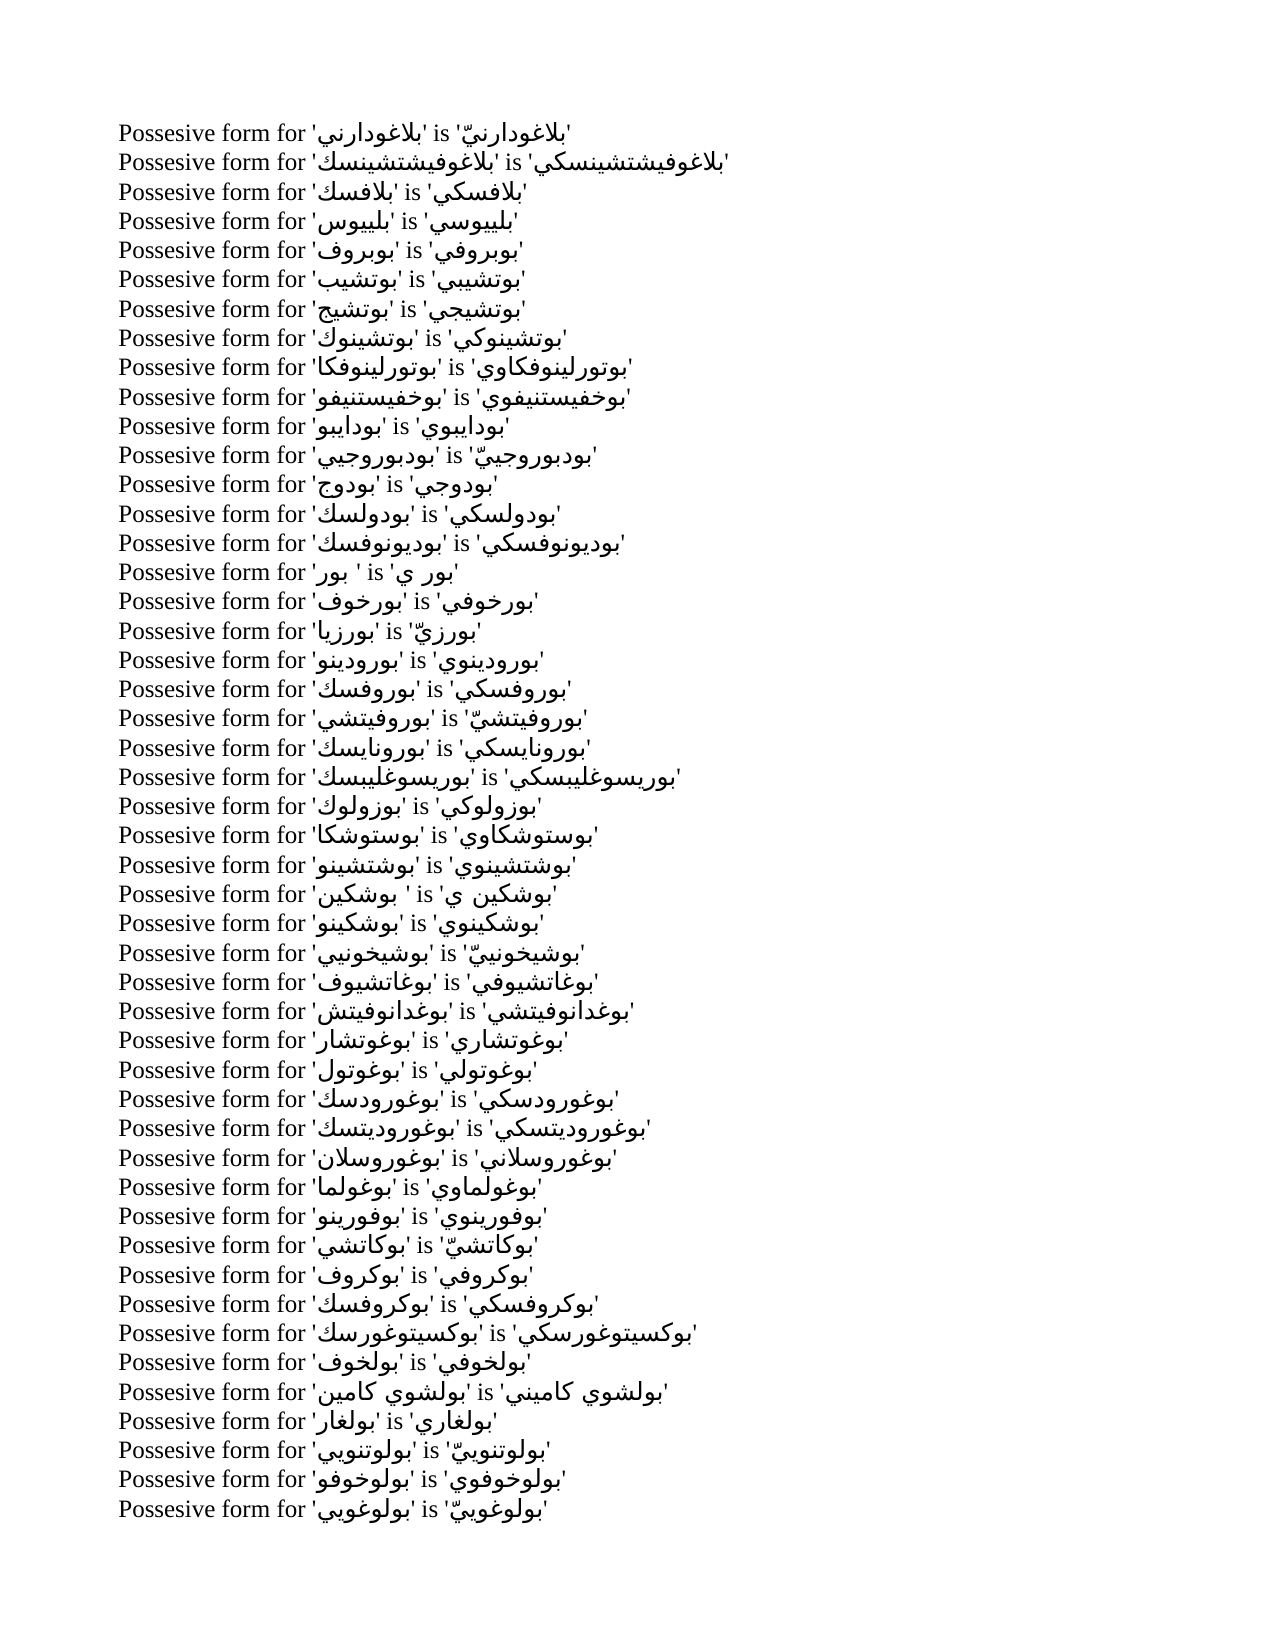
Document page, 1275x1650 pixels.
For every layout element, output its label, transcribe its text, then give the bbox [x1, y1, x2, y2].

text Possesive form for 'بلاغوفيشتشينسك' is 'بلاغوفيشتشينسكي' [118, 147, 1157, 177]
text Possesive form for 'بوتشيج' is 'بوتشيجي' [118, 294, 1157, 323]
text Possesive form for 'بولوغويي' is 'بولوغوييّ' [118, 1494, 1157, 1523]
text Possesive form for 'بوغاتشيوف' is 'بوغاتشيوفي' [118, 967, 1157, 996]
text Possesive form for 'بوخفيستنيفو' is 'بوخفيستنيفوي' [118, 382, 1157, 411]
text Possesive form for 'بوفورينو' is 'بوفورينوي' [118, 1201, 1157, 1230]
text Possesive form for 'بلاغودارني' is 'بلاغودارنيّ' [118, 118, 1157, 147]
text Possesive form for 'بلييوس' is 'بلييوسي' [118, 206, 1157, 235]
text Possesive form for 'بوغولما' is 'بوغولماوي' [118, 1172, 1157, 1201]
text Possesive form for 'بوروفسك' is 'بوروفسكي' [118, 674, 1157, 703]
text Possesive form for 'بور ' is 'بور ي' [118, 557, 1157, 586]
text Possesive form for 'بوزولوك' is 'بوزولوكي' [118, 791, 1157, 821]
text Possesive form for 'بوديونوفسك' is 'بوديونوفسكي' [118, 528, 1157, 557]
text Possesive form for 'بوروفيتشي' is 'بوروفيتشيّ' [118, 703, 1157, 733]
text Possesive form for 'بوشكينو' is 'بوشكينوي' [118, 908, 1157, 938]
text Possesive form for 'بوشتشينو' is 'بوشتشينوي' [118, 850, 1157, 879]
text Possesive form for 'بوغدانوفيتش' is 'بوغدانوفيتشي' [118, 996, 1157, 1026]
text Possesive form for 'بولوخوفو' is 'بولوخوفوي' [118, 1464, 1157, 1494]
text Possesive form for 'بوغوروسلان' is 'بوغوروسلاني' [118, 1143, 1157, 1172]
text Possesive form for 'بوغوتول' is 'بوغوتولي' [118, 1055, 1157, 1084]
text Possesive form for 'بولغار' is 'بولغاري' [118, 1406, 1157, 1435]
text Possesive form for 'بوغوتشار' is 'بوغوتشاري' [118, 1026, 1157, 1055]
text Possesive form for 'بورخوف' is 'بورخوفي' [118, 586, 1157, 616]
text Possesive form for 'بلافسك' is 'بلافسكي' [118, 177, 1157, 206]
text Possesive form for 'بوريسوغليبسك' is 'بوريسوغليبسكي' [118, 762, 1157, 791]
text Possesive form for 'بوبروف' is 'بوبروفي' [118, 235, 1157, 264]
text Possesive form for 'بودوج' is 'بودوجي' [118, 469, 1157, 499]
text Possesive form for 'بوكروف' is 'بوكروفي' [118, 1260, 1157, 1289]
text Possesive form for 'بودبوروجيي' is 'بودبوروجييّ' [118, 440, 1157, 469]
text Possesive form for 'بوغورودسك' is 'بوغورودسكي' [118, 1084, 1157, 1113]
text Possesive form for 'بوغوروديتسك' is 'بوغوروديتسكي' [118, 1113, 1157, 1143]
text Possesive form for 'بورزيا' is 'بورزيّ' [118, 616, 1157, 645]
text Possesive form for 'بولوتنويي' is 'بولوتنوييّ' [118, 1435, 1157, 1464]
text Possesive form for 'بوكاتشي' is 'بوكاتشيّ' [118, 1230, 1157, 1260]
text Possesive form for 'بورونايسك' is 'بورونايسكي' [118, 733, 1157, 762]
text Possesive form for 'بوتشينوك' is 'بوتشينوكي' [118, 323, 1157, 352]
text Possesive form for 'بولخوف' is 'بولخوفي' [118, 1347, 1157, 1377]
text Possesive form for 'بوستوشكا' is 'بوستوشكاوي' [118, 821, 1157, 850]
text Possesive form for 'بوكروفسك' is 'بوكروفسكي' [118, 1289, 1157, 1318]
text Possesive form for 'بوتشيب' is 'بوتشيبي' [118, 264, 1157, 294]
text Possesive form for 'بوشكين ' is 'بوشكين ي' [118, 879, 1157, 908]
text Possesive form for 'بودايبو' is 'بودايبوي' [118, 411, 1157, 440]
text Possesive form for 'بورودينو' is 'بورودينوي' [118, 645, 1157, 674]
text Possesive form for 'بوتورلينوفكا' is 'بوتورلينوفكاوي' [118, 352, 1157, 382]
text Possesive form for 'بوشيخونيي' is 'بوشيخونييّ' [118, 938, 1157, 967]
text Possesive form for 'بولشوي كامين' is 'بولشوي كاميني' [118, 1377, 1157, 1406]
text Possesive form for 'بودولسك' is 'بودولسكي' [118, 499, 1157, 528]
text Possesive form for 'بوكسيتوغورسك' is 'بوكسيتوغورسكي' [118, 1318, 1157, 1347]
